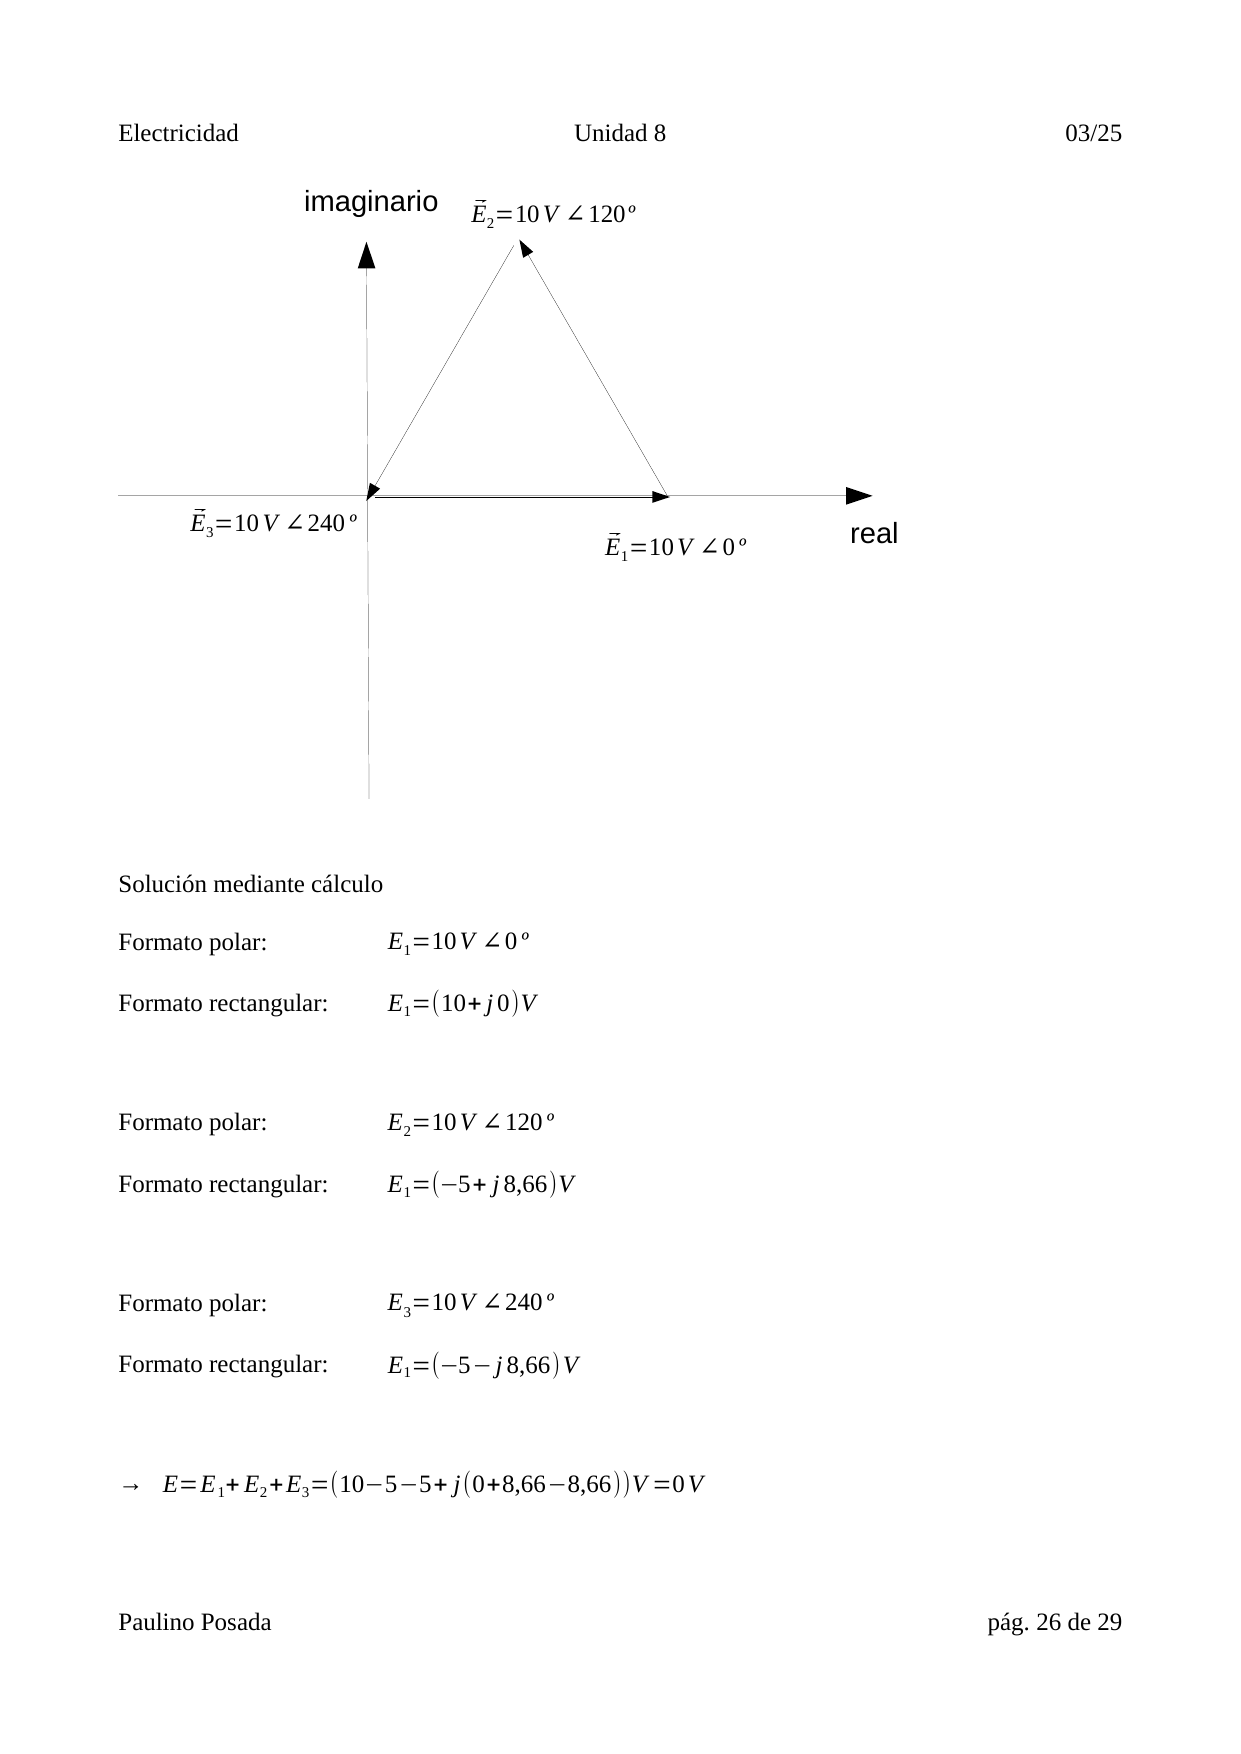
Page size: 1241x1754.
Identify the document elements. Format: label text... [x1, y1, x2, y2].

text Formato polar: [118, 927, 1122, 959]
text Formato rectangular: [118, 1169, 1122, 1201]
text Formato rectangular: [118, 1349, 1122, 1382]
text Solución mediante cálculo [118, 869, 1122, 898]
text Formato rectangular: [118, 988, 1122, 1021]
text → [118, 1468, 1122, 1501]
text Formato polar: [118, 1107, 1122, 1140]
text Formato polar: [118, 1288, 1122, 1320]
